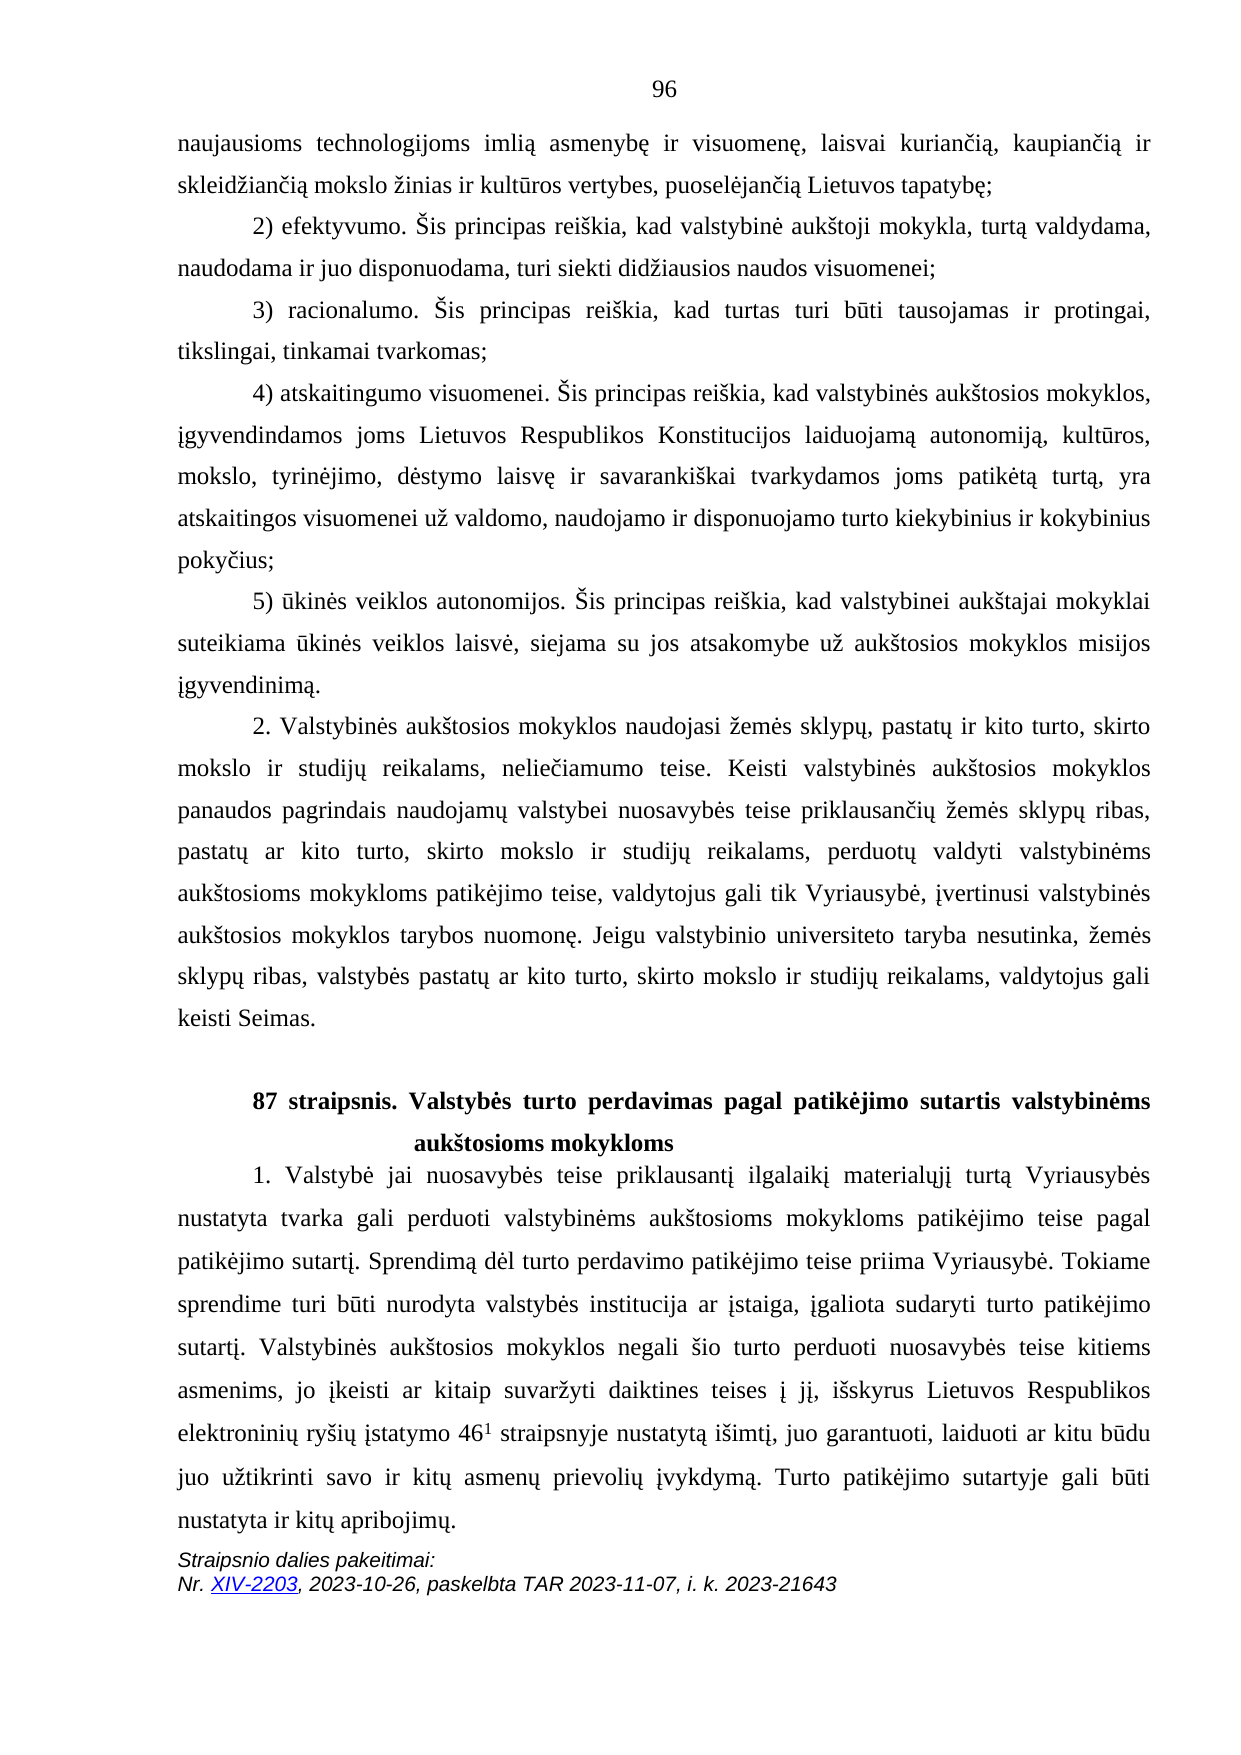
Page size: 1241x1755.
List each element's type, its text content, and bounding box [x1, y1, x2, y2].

text 87 straipsnis. Valstybės turto perdavimas pagal patikėjimo sutartis valstybinėms aukštosioms mokykloms [252, 1076, 1152, 1160]
text 5) ūkinės veiklos autonomijos. Šis principas reiškia, kad valstybinei aukštajai mokyklai suteikiama ūkinės veiklos laisvė, siejama su jos atsakomybe už aukštosios mokyklos misijos įgyvendinimą. [177, 576, 1152, 701]
text 2) efektyvumo. Šis principas reiškia, kad valstybinė aukštoji mokykla, turtą valdydama, naudodama ir juo disponuodama, turi siekti didžiausios naudos visuomenei; [177, 201, 1152, 285]
text 3) racionalumo. Šis principas reiškia, kad turtas turi būti tausojamas ir protingai, tikslingai, tinkamai tvarkomas; [177, 285, 1152, 368]
text 4) atskaitingumo visuomenei. Šis principas reiškia, kad valstybinės aukštosios mokyklos, įgyvendindamos joms Lietuvos Respublikos Konstitucijos laiduojamą autonomiją, kultūros, mokslo, tyrinėjimo, dėstymo laisvę ir savarankiškai tvarkydamos joms patikėtą turtą, yra atskaitingos visuomenei už valdomo, naudojamo ir disponuojamo turto kiekybinius ir kokybinius pokyčius; [177, 368, 1152, 576]
text Straipsnio dalies pakeitimai: [177, 1548, 1152, 1572]
text 2. Valstybinės aukštosios mokyklos naudojasi žemės sklypų, pastatų ir kito turto, skirto mokslo ir studijų reikalams, neliečiamumo teise. Keisti valstybinės aukštosios mokyklos panaudos pagrindais naudojamų valstybei nuosavybės teise priklausančių žemės sklypų ribas, pastatų ar kito turto, skirto mokslo ir studijų reikalams, perduotų valdyti valstybinėms aukštosioms mokykloms patikėjimo teise, valdytojus gali tik Vyriausybė, įvertinusi valstybinės aukštosios mokyklos tarybos nuomonę. Jeigu valstybinio universiteto taryba nesutinka, žemės sklypų ribas, valstybės pastatų ar kito turto, skirto mokslo ir studijų reikalams, valdytojus gali keisti Seimas. [177, 701, 1152, 1035]
text Nr. XIV-2203, 2023-10-26, paskelbta TAR 2023-11-07, i. k. 2023-21643 [177, 1572, 1152, 1596]
text 1. Valstybė jai nuosavybės teise priklausantį ilgalaikį materialųjį turtą Vyriausybės nustatyta tvarka gali perduoti valstybinėms aukštosioms mokykloms patikėjimo teise pagal patikėjimo sutartį. Sprendimą dėl turto perdavimo patikėjimo teise priima Vyriausybė. Tokiame sprendime turi būti nurodyta valstybės institucija ar įstaiga, įgaliota sudaryti turto patikėjimo sutartį. Valstybinės aukštosios mokyklos negali šio turto perduoti nuosavybės teise kitiems asmenims, jo įkeisti ar kitaip suvaržyti daiktines teises į jį, išskyrus Lietuvos Respublikos elektroninių ryšių įstatymo 461 straipsnyje nustatytą išimtį, juo garantuoti, laiduoti ar kitu būdu juo užtikrinti savo ir kitų asmenų prievolių įvykdymą. Turto patikėjimo sutartyje gali būti nustatyta ir kitų apribojimų. [177, 1160, 1152, 1533]
text naujausioms technologijoms imlią asmenybę ir visuomenę, laisvai kuriančią, kaupiančią ir skleidžiančią mokslo žinias ir kultūros vertybes, puoselėjančią Lietuvos tapatybę; [177, 118, 1152, 201]
